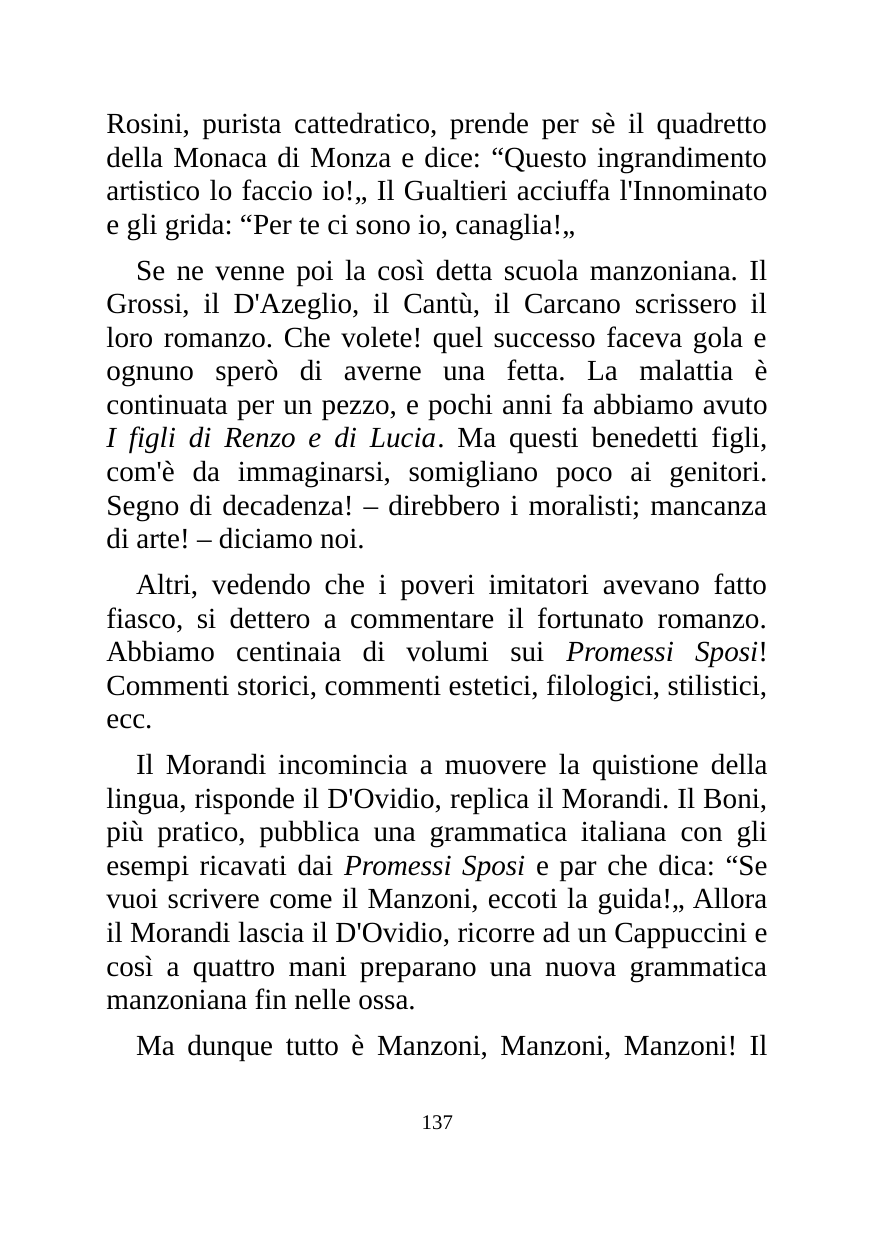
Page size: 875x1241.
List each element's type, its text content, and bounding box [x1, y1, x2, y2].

text Altri, vedendo che i poveri imitatori avevano fatto fiasco, si dettero a commentare il fortunato romanzo. Abbiamo centinaia di volumi sui Promessi Sposi! Commenti storici, commenti estetici, filologici, stilistici, ecc. [106, 567, 768, 735]
text Ma dunque tutto è Manzoni, Manzoni, Manzoni! Il [106, 1028, 768, 1062]
text Se ne venne poi la così detta scuola manzoniana. Il Grossi, il D'Azeglio, il Cantù, il Carcano scrissero il loro romanzo. Che volete! quel successo faceva gola e ognuno sperò di averne una fetta. La malattia è continuata per un pezzo, e pochi anni fa abbiamo avuto I figli di Renzo e di Lucia. Ma questi benedetti figli, com'è da immaginarsi, somigliano poco ai genitori. Segno di decadenza! – direbbero i moralisti; mancanza di arte! – diciamo noi. [106, 253, 768, 555]
text Il Morandi incomincia a muovere la quistione della lingua, risponde il D'Ovidio, replica il Morandi. Il Boni, più pratico, pubblica una grammatica italiana con gli esempi ricavati dai Promessi Sposi e par che dica: “Se vuoi scrivere come il Manzoni, eccoti la guida!„ Allora il Morandi lascia il D'Ovidio, ricorre ad un Cappuccini e così a quattro mani preparano una nuova grammatica manzoniana fin nelle ossa. [106, 747, 768, 1016]
text Rosini, purista cattedratico, prende per sè il quadretto della Monaca di Monza e dice: “Questo ingrandimento artistico lo faccio io!„ Il Gualtieri acciuffa l'Innominato e gli grida: “Per te ci sono io, canaglia!„ [106, 106, 768, 240]
